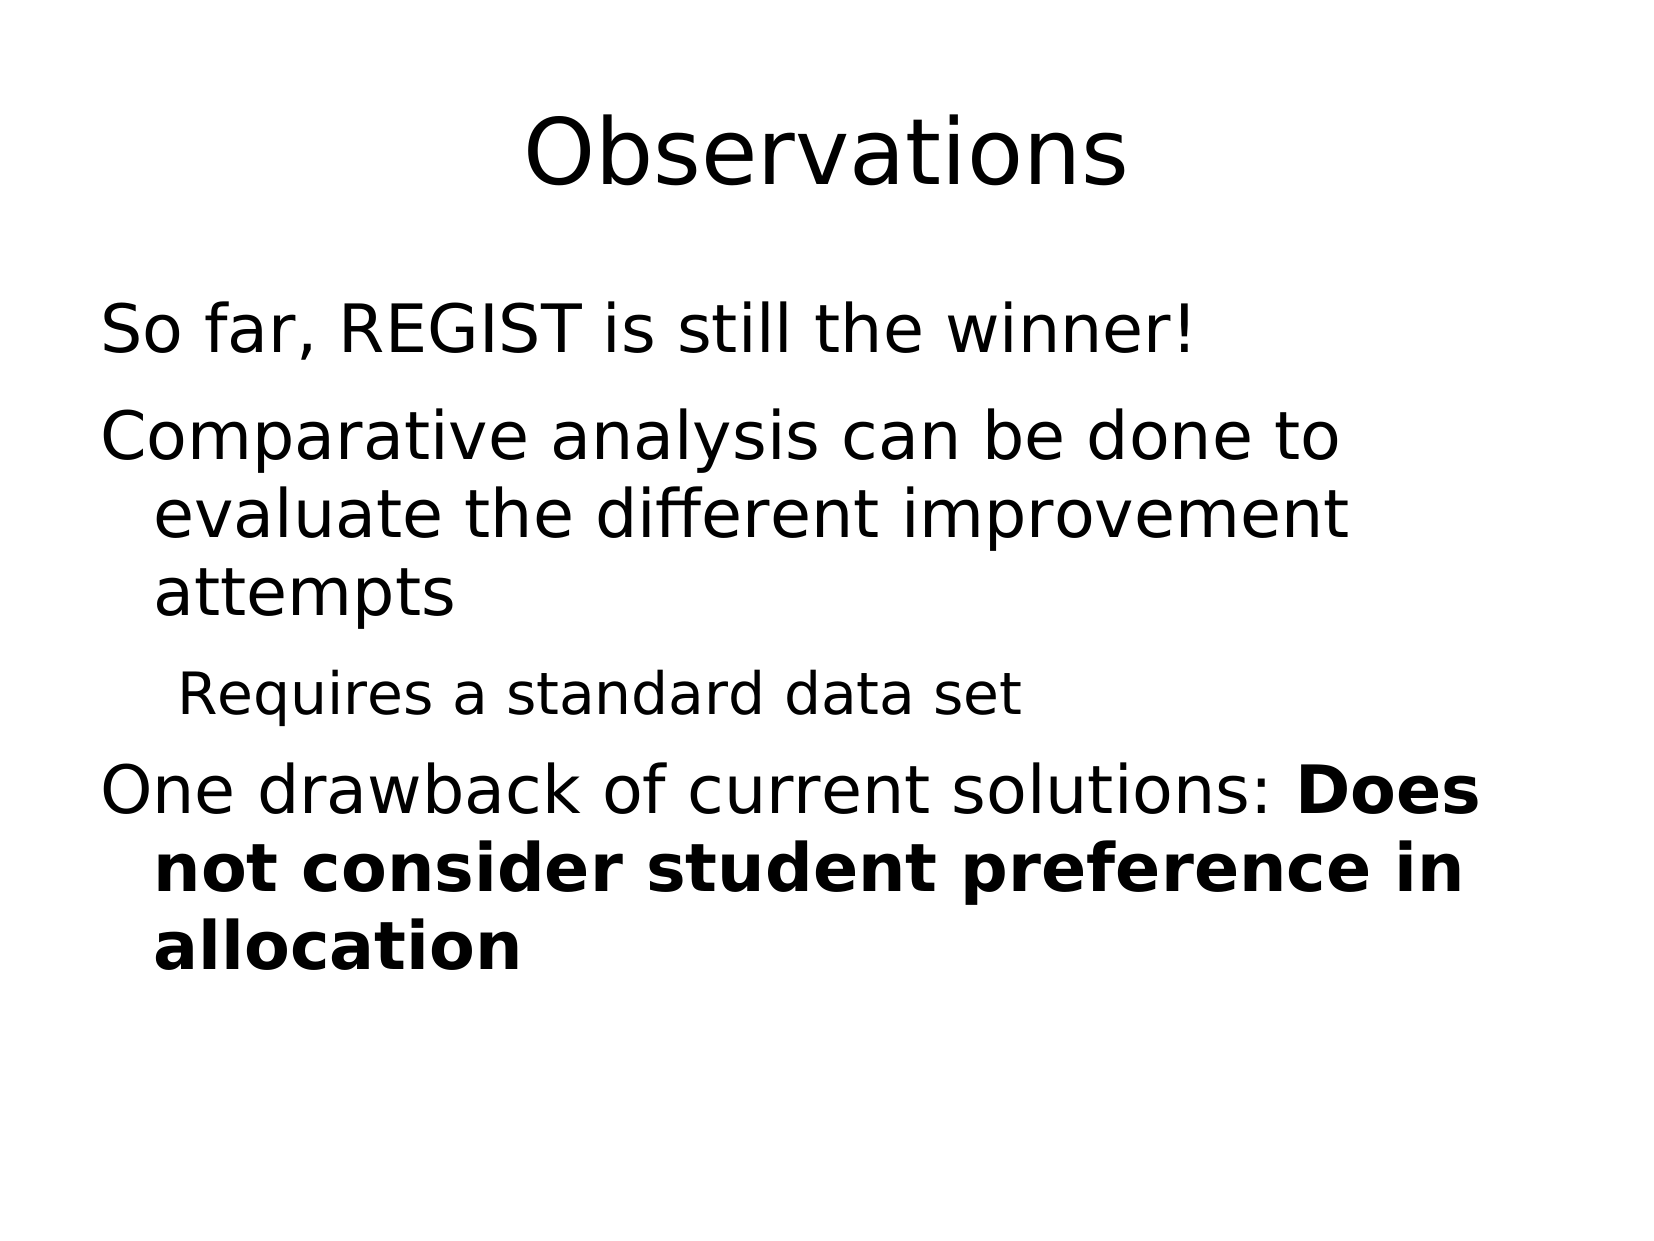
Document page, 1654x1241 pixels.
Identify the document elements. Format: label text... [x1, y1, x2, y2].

title Observations [82, 49, 1571, 257]
list So far, REGIST is still the winner! Comparative analysis can be done to evaluate the different improvement attempts Requires a standard data set One drawback of current solutions: Does not consider student preference in allocation [82, 290, 1571, 1109]
